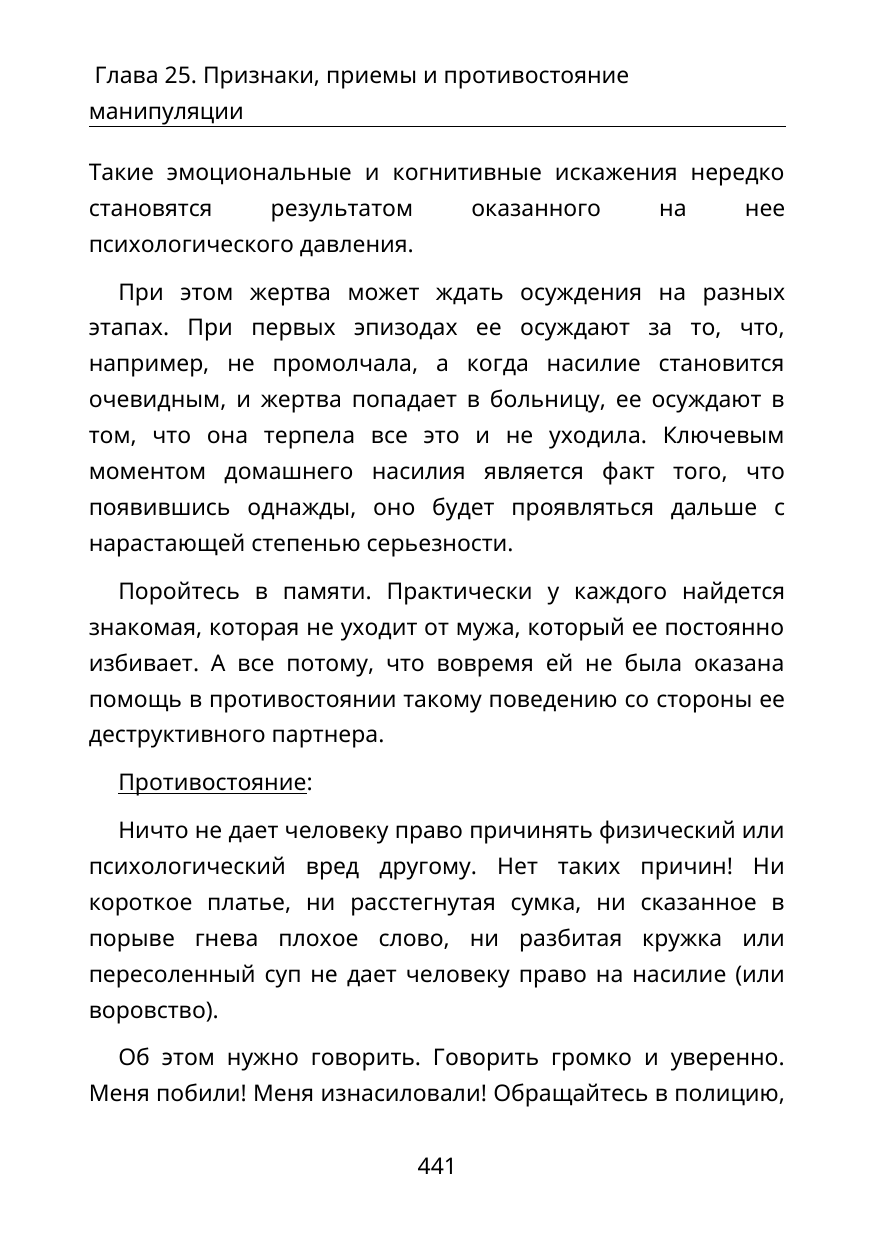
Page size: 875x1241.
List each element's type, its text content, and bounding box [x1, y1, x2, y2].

text Ничто не дает человеку право причинять физический или психологический вред другому. Нет таких причин! Ни короткое платье, ни расстегнутая сумка, ни сказанное в порыве гнева плохое слово, ни разбитая кружка или пересоленный суп не дает человеку право на насилие (или воровство). [88, 814, 786, 1025]
text При этом жертва может ждать осуждения на разных этапах. При первых эпизодах ее осуждают за то, что, например, не промолчала, а когда насилие становится очевидным, и жертва попадает в больницу, ее осуждают в том, что она терпела все это и не уходила. Ключевым моментом домашнего насилия является факт того, что появившись однажды, оно будет проявляться дальше с нарастающей степенью серьезности. [88, 275, 786, 558]
text Об этом нужно говорить. Говорить громко и уверенно. Меня побили! Меня изнасиловали! Обращайтесь в полицию, [88, 1041, 786, 1108]
text Противостояние: [88, 766, 786, 797]
text Поройтесь в памяти. Практически у каждого найдется знакомая, которая не уходит от мужа, который ее постоянно избивает. А все потому, что вовремя ей не была оказана помощь в противостоянии такому поведению со стороны ее деструктивного партнера. [88, 575, 786, 750]
text Такие эмоциональные и когнитивные искажения нередко становятся результатом оказанного на нее психологического давления. [88, 156, 786, 259]
